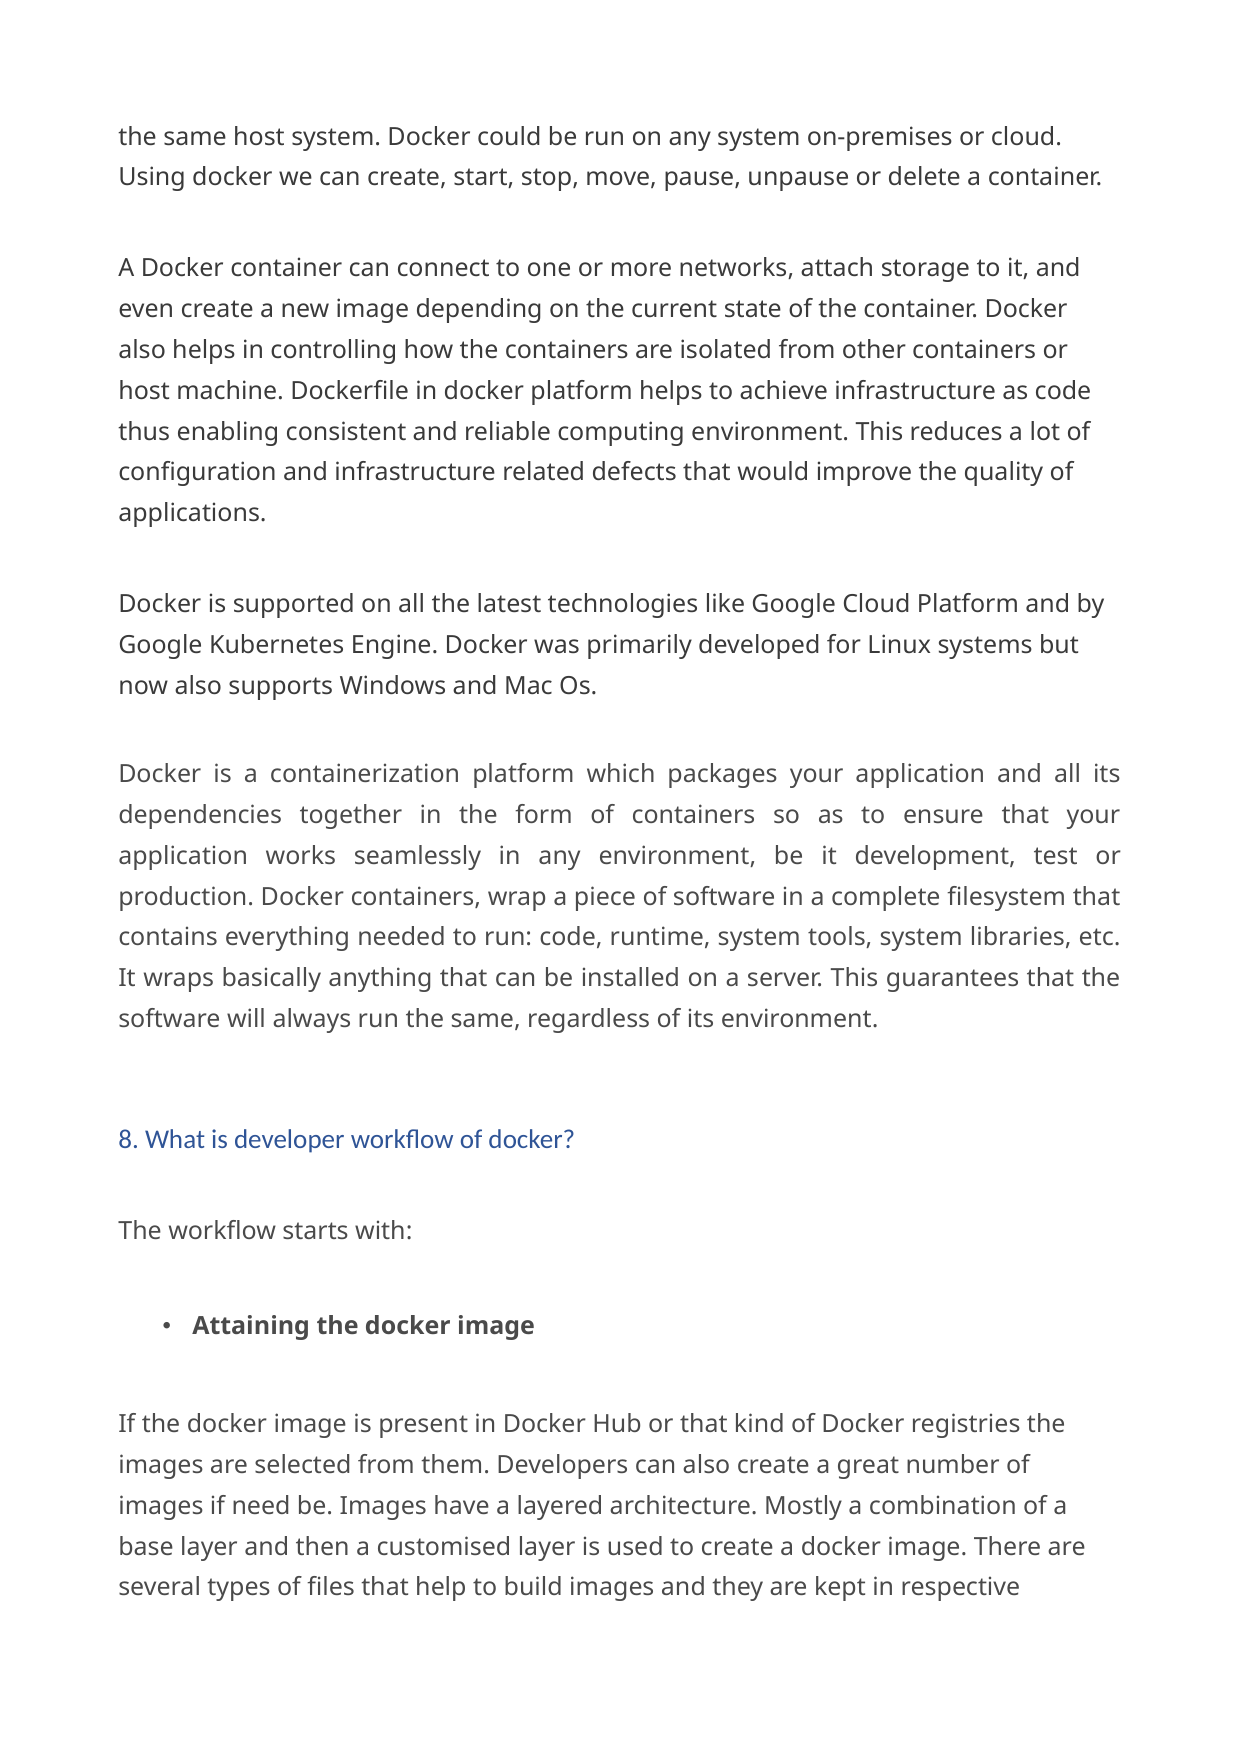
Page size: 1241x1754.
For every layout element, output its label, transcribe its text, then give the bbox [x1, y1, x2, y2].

subtitle 8. What is developer workflow of docker? [118, 1122, 1122, 1156]
text The workflow starts with: [118, 1213, 1122, 1247]
text If the docker image is present in Docker Hub or that kind of Docker registries the images are selected from them. Developers can also create a great number of images if need be. Images have a layered architecture. Mostly a combination of a base layer and then a customised layer is used to create a docker image. There are several types of files that help to build images and they are kept in respective [118, 1406, 1122, 1603]
text the same host system. Docker could be run on any system on-premises or cloud. Using docker we can create, start, stop, move, pause, unpause or delete a container. [118, 118, 1122, 193]
text A Docker container can connect to one or more networks, attach storage to it, and even create a new image depending on the current state of the container. Docker also helps in controlling how the containers are isolated from other containers or host machine. Dockerfile in docker platform helps to achieve infrastructure as code thus enabling consistent and reliable computing environment. This reduces a lot of configuration and infrastructure related defects that would improve the quality of applications. [118, 250, 1122, 529]
text Docker is supported on all the latest technologies like Google Cloud Platform and by Google Kubernetes Engine. Docker was primarily developed for Linux systems but now also supports Windows and Mac Os. [118, 586, 1122, 701]
list Attaining the docker image [162, 1308, 1122, 1342]
text Docker is a containerization platform which packages your application and all its dependencies together in the form of containers so as to ensure that your application works seamlessly in any environment, be it development, test or production. Docker containers, wrap a piece of software in a complete filesystem that contains everything needed to run: code, runtime, system tools, system libraries, etc. It wraps basically anything that can be installed on a server. This guarantees that the software will always run the same, regardless of its environment. [118, 756, 1122, 1035]
